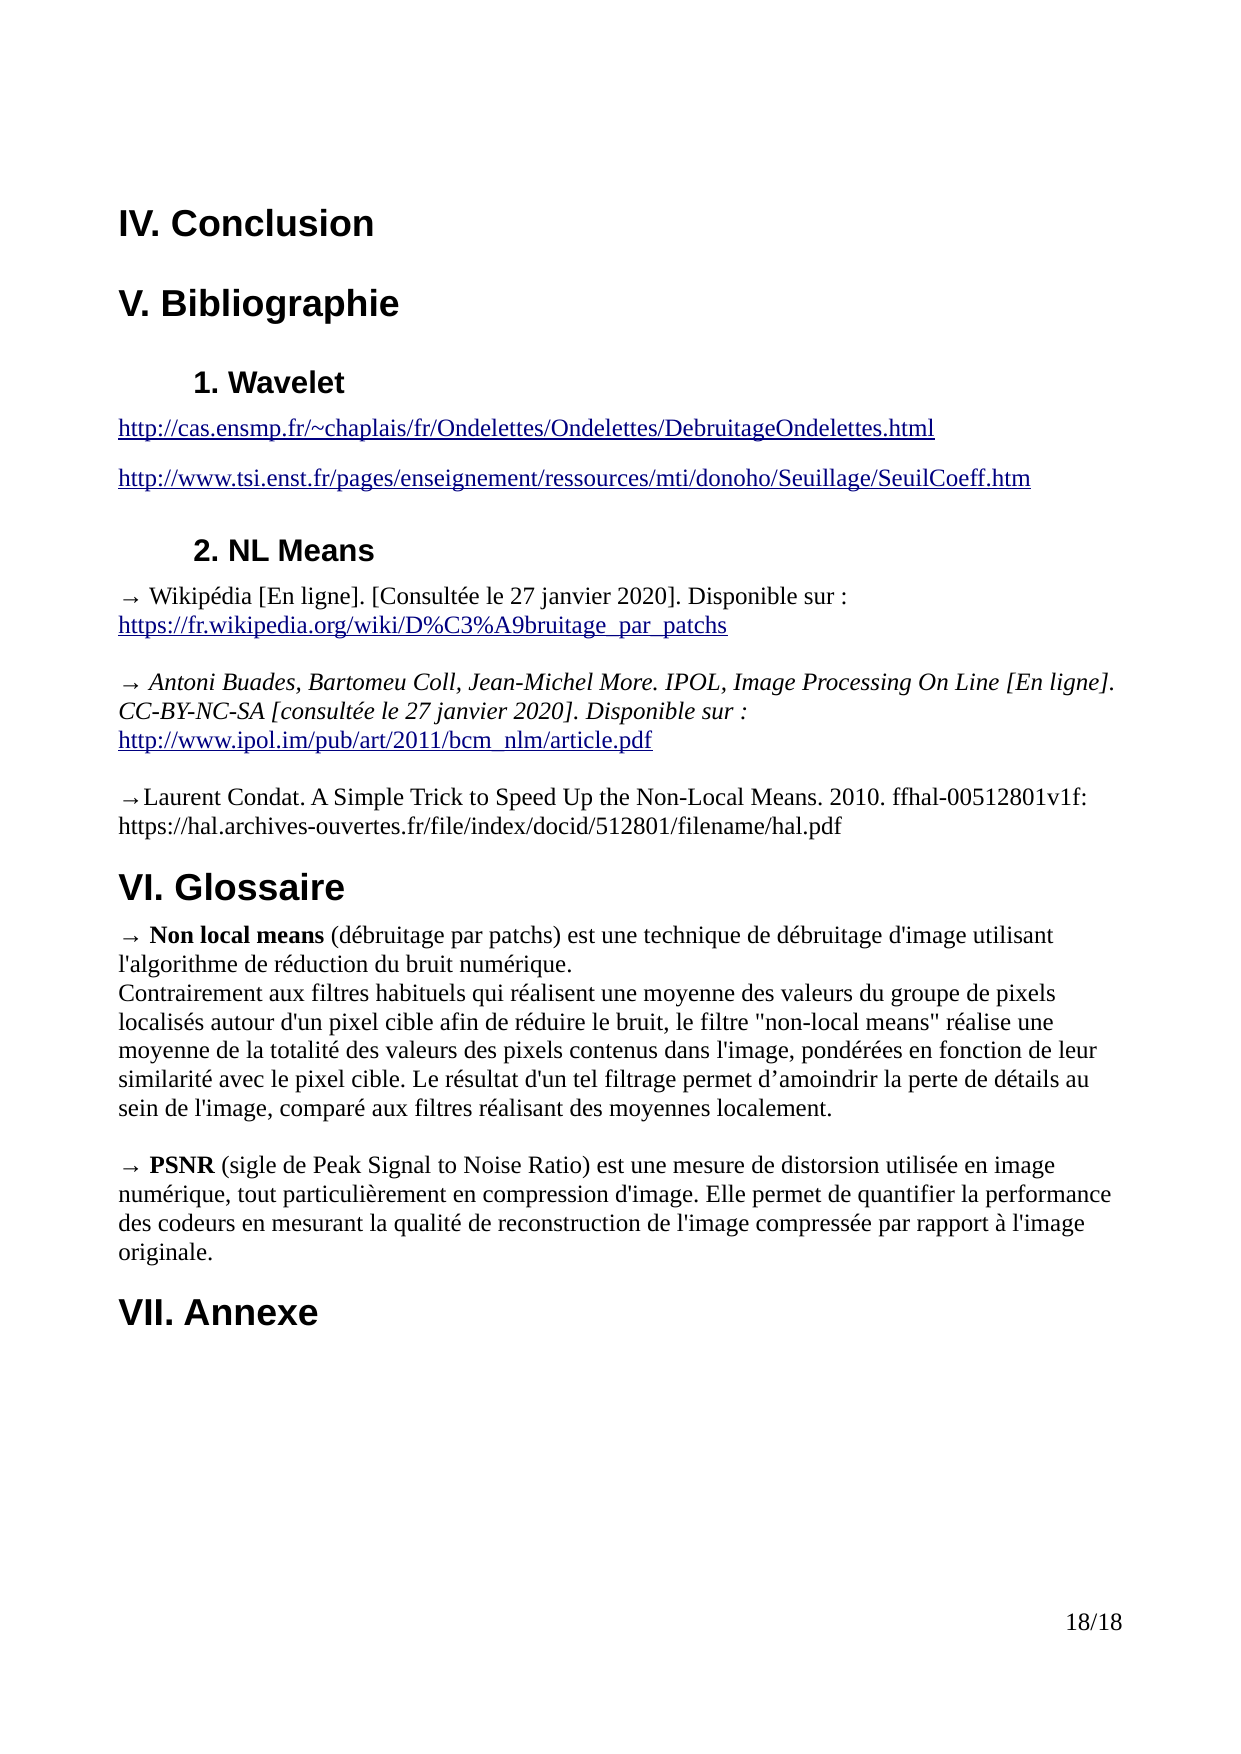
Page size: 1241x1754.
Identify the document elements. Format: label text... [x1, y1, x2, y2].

subtitle VI. Glossaire [118, 865, 1122, 908]
subtitle 2. NL Means [118, 532, 1122, 568]
text http://www.tsi.enst.fr/pages/enseignement/ressources/mti/donoho/Seuillage/SeuilCoeff.htm [118, 463, 1122, 491]
subtitle VII. Annexe [118, 1290, 1122, 1333]
text → Antoni Buades, Bartomeu Coll, Jean-Michel More. IPOL, Image Processing On Line [En ligne]. CC-BY-NC-SA [consultée le 27 janvier 2020]. Disponible sur : http://www.ipol.im/pub/art/2011/bcm_nlm/article.pdf [118, 667, 1122, 753]
text http://cas.ensmp.fr/~chaplais/fr/Ondelettes/Ondelettes/DebruitageOndelettes.html [118, 413, 1122, 442]
text → Non local means (débruitage par patchs) est une technique de débruitage d'image utilisant l'algorithme de réduction du bruit numérique. [118, 920, 1122, 978]
text → Wikipédia [En ligne]. [Consultée le 27 janvier 2020]. Disponible sur : https://fr.wikipedia.org/wiki/D%C3%A9bruitage_par_patchs [118, 581, 1122, 638]
subtitle IV. Conclusion [118, 201, 1122, 244]
text →Laurent Condat. A Simple Trick to Speed Up the Non-Local Means. 2010. ffhal-00512801v1f: https://hal.archives-ouvertes.fr/file/index/docid/512801/filename/hal.pdf [118, 782, 1122, 840]
text Contrairement aux filtres habituels qui réalisent une moyenne des valeurs du groupe de pixels localisés autour d'un pixel cible afin de réduire le bruit, le filtre "non-local means" réalise une moyenne de la totalité des valeurs des pixels contenus dans l'image, pondérées en fonction de leur similarité avec le pixel cible. Le résultat d'un tel filtrage permet d’amoindrir la perte de détails au sein de l'image, comparé aux filtres réalisant des moyennes localement. [118, 978, 1122, 1122]
text → PSNR (sigle de Peak Signal to Noise Ratio) est une mesure de distorsion utilisée en image numérique, tout particulièrement en compression d'image. Elle permet de quantifier la performance des codeurs en mesurant la qualité de reconstruction de l'image compressée par rapport à l'image originale. [118, 1150, 1122, 1265]
subtitle V. Bibliographie [118, 281, 1122, 324]
subtitle 1. Wavelet [118, 358, 1122, 401]
